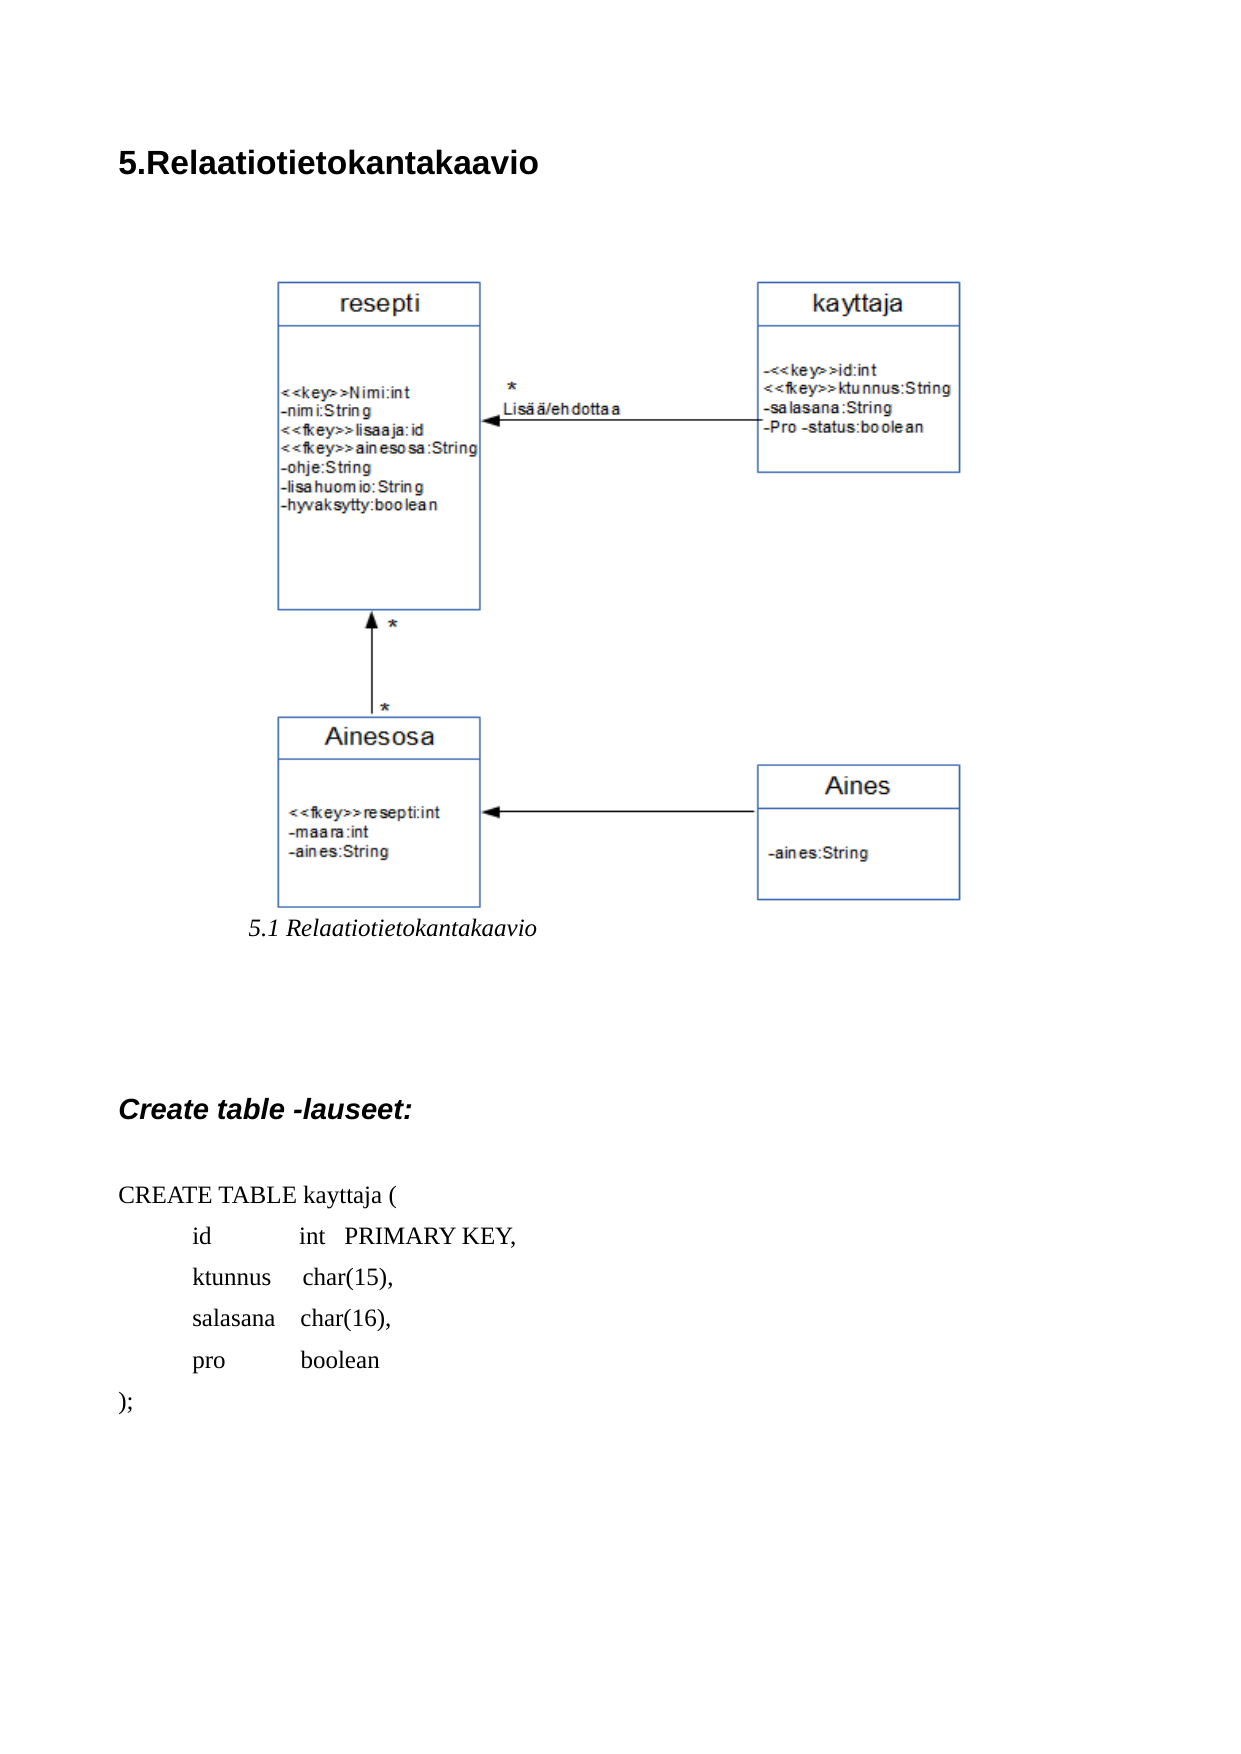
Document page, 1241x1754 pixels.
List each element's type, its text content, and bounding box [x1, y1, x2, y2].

picture [273, 276, 967, 914]
text ktunnus char(15), [118, 1262, 1122, 1291]
text 5.1 Relaatiotietokantakaavio [248, 914, 992, 942]
text CREATE TABLE kayttaja ( [118, 1180, 1122, 1208]
text ); [118, 1386, 1122, 1415]
text salasana char(16), [118, 1303, 1122, 1332]
text id int PRIMARY KEY, [118, 1221, 1122, 1250]
subtitle 5.Relaatiotietokantakaavio [118, 143, 1122, 182]
text pro boolean [118, 1345, 1122, 1373]
subtitle Create table -lauseet: [118, 1092, 1122, 1126]
